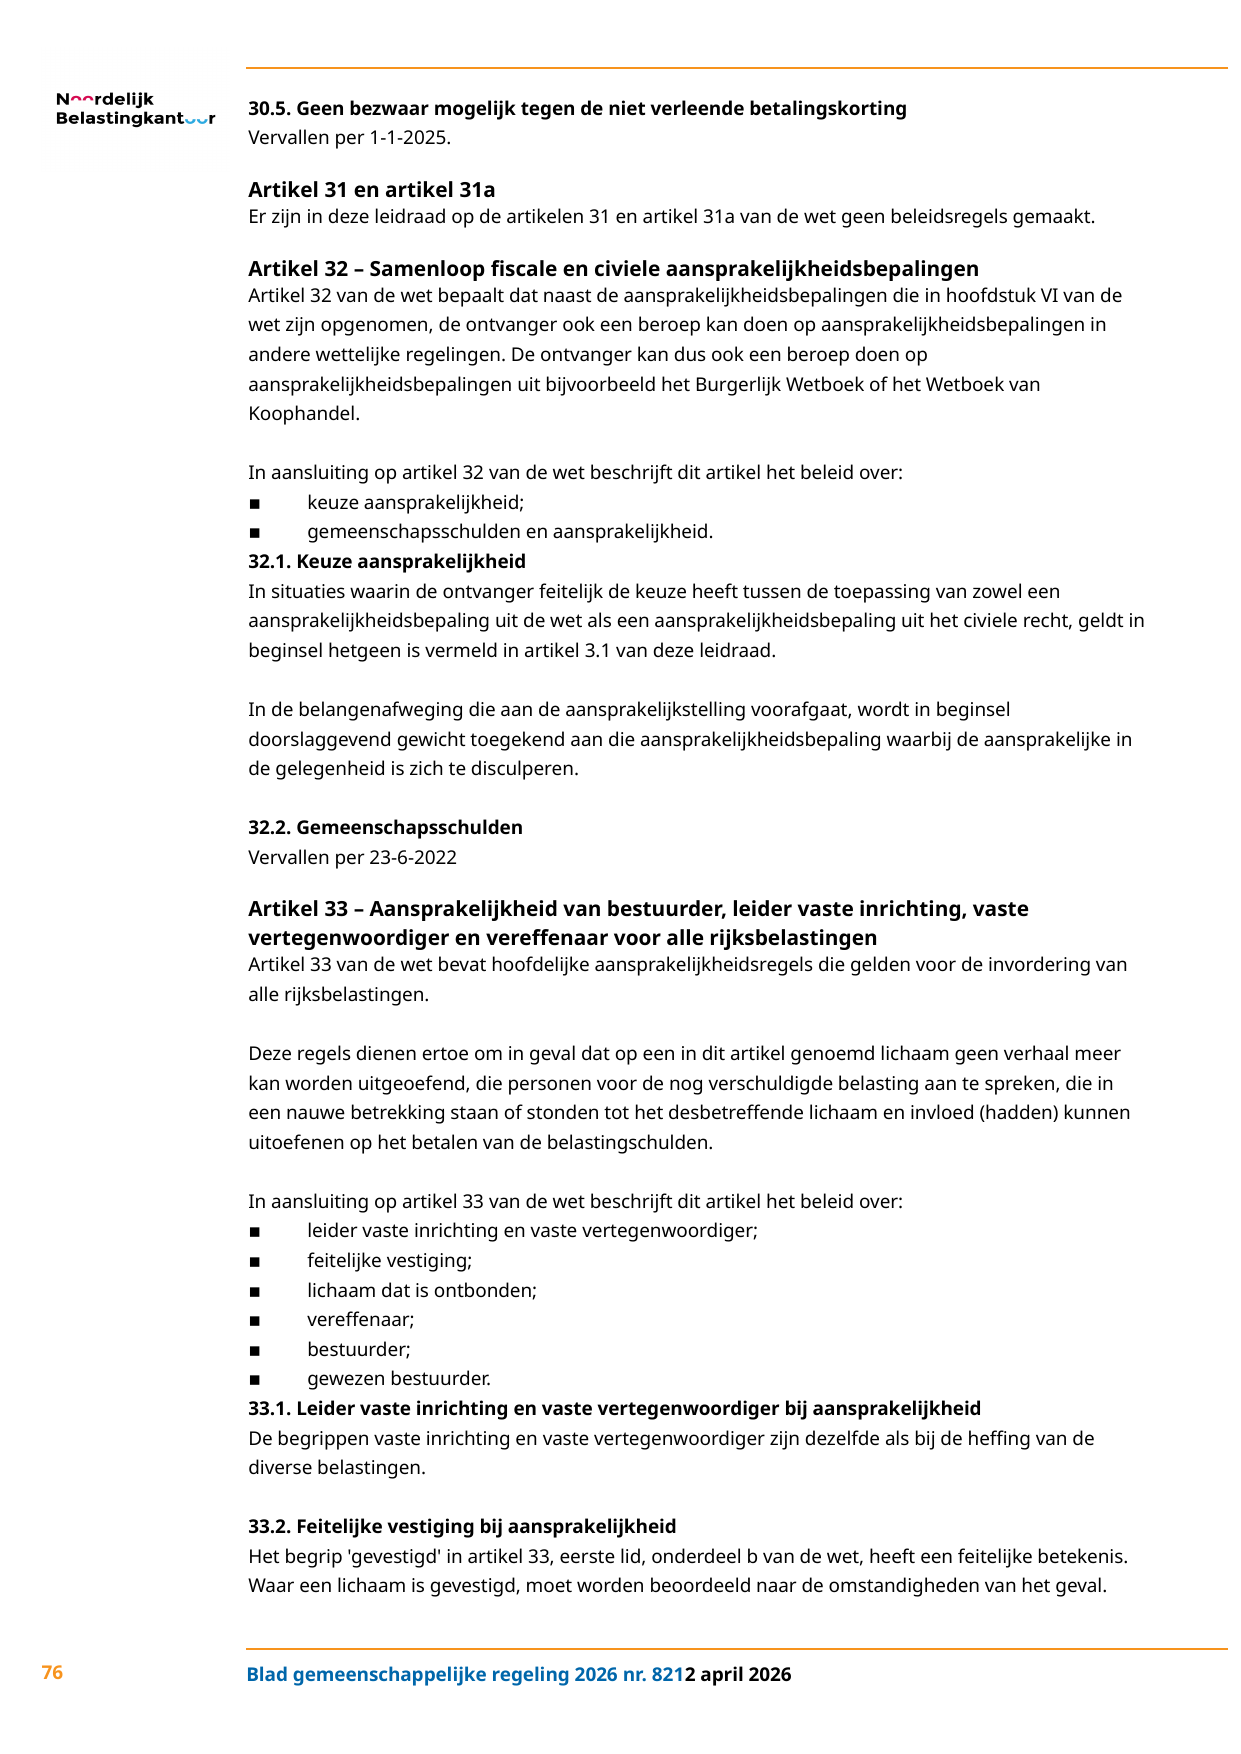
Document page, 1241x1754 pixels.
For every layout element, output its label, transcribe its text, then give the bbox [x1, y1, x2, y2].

text In aansluiting op artikel 32 van de wet beschrijft dit artikel het beleid over: [248, 459, 1152, 485]
text 32.2. Gemeenschapsschulden [248, 814, 1152, 840]
list keuze aansprakelijkheid; [248, 489, 1152, 515]
text 30.5. Geen bezwaar mogelijk tegen de niet verleende betalingskorting [248, 95, 1152, 121]
picture [41, 47, 231, 172]
text Artikel 33 van de wet bevat hoofdelijke aansprakelijkheidsregels die gelden voor de invordering van alle rijksbelastingen. [248, 951, 1152, 1007]
list leider vaste inrichting en vaste vertegenwoordiger; [248, 1218, 1152, 1243]
text Er zijn in deze leidraad op de artikelen 31 en artikel 31a van de wet geen beleidsregels gemaakt. [248, 203, 1152, 229]
text Vervallen per 1-1-2025. [248, 124, 1152, 150]
text 33.1. Leider vaste inrichting en vaste vertegenwoordiger bij aansprakelijkheid [248, 1395, 1152, 1421]
list bestuurder; [248, 1336, 1152, 1362]
text De begrippen vaste inrichting en vaste vertegenwoordiger zijn dezelfde als bij de heffing van de diverse belastingen. [248, 1425, 1152, 1480]
list vereffenaar; [248, 1306, 1152, 1332]
text Artikel 32 – Samenloop fiscale en civiele aansprakelijkheidsbepalingen [248, 254, 1152, 282]
text Artikel 33 – Aansprakelijkheid van bestuurder, leider vaste inrichting, vaste vertegenwoordiger en vereffenaar voor alle rijksbelastingen [248, 894, 1152, 951]
list gemeenschapsschulden en aansprakelijkheid. [248, 519, 1152, 544]
text 33.2. Feitelijke vestiging bij aansprakelijkheid [248, 1513, 1152, 1539]
text In de belangenafweging die aan de aansprakelijkstelling voorafgaat, wordt in beginsel doorslaggevend gewicht toegekend aan die aansprakelijkheidsbepaling waarbij de aansprakelijke in de gelegenheid is zich te disculperen. [248, 696, 1152, 781]
text Het begrip 'gevestigd' in artikel 33, eerste lid, onderdeel b van de wet, heeft een feitelijke betekenis. Waar een lichaam is gevestigd, moet worden beoordeeld naar de omstandigheden van het geval. [248, 1543, 1152, 1598]
text In aansluiting op artikel 33 van de wet beschrijft dit artikel het beleid over: [248, 1188, 1152, 1214]
text 32.1. Keuze aansprakelijkheid [248, 548, 1152, 574]
text In situaties waarin de ontvanger feitelijk de keuze heeft tussen de toepassing van zowel een aansprakelijkheidsbepaling uit de wet als een aansprakelijkheidsbepaling uit het civiele recht, geldt in beginsel hetgeen is vermeld in artikel 3.1 van deze leidraad. [248, 578, 1152, 663]
list feitelijke vestiging; [248, 1247, 1152, 1273]
text Deze regels dienen ertoe om in geval dat op een in dit artikel genoemd lichaam geen verhaal meer kan worden uitgeoefend, die personen voor de nog verschuldigde belasting aan te spreken, die in een nauwe betrekking staan of stonden tot het desbetreffende lichaam en invloed (hadden) kunnen uitoefenen op het betalen van de belastingschulden. [248, 1040, 1152, 1155]
list gewezen bestuurder. [248, 1366, 1152, 1391]
text Artikel 32 van de wet bepaalt dat naast de aansprakelijkheidsbepalingen die in hoofdstuk VI van de wet zijn opgenomen, de ontvanger ook een beroep kan doen op aansprakelijkheidsbepalingen in andere wettelijke regelingen. De ontvanger kan dus ook een beroep doen op aansprakelijkheidsbepalingen uit bijvoorbeeld het Burgerlijk Wetboek of het Wetboek van Koophandel. [248, 282, 1152, 426]
list lichaam dat is ontbonden; [248, 1277, 1152, 1303]
text Vervallen per 23-6-2022 [248, 844, 1152, 870]
text Artikel 31 en artikel 31a [248, 175, 1152, 203]
